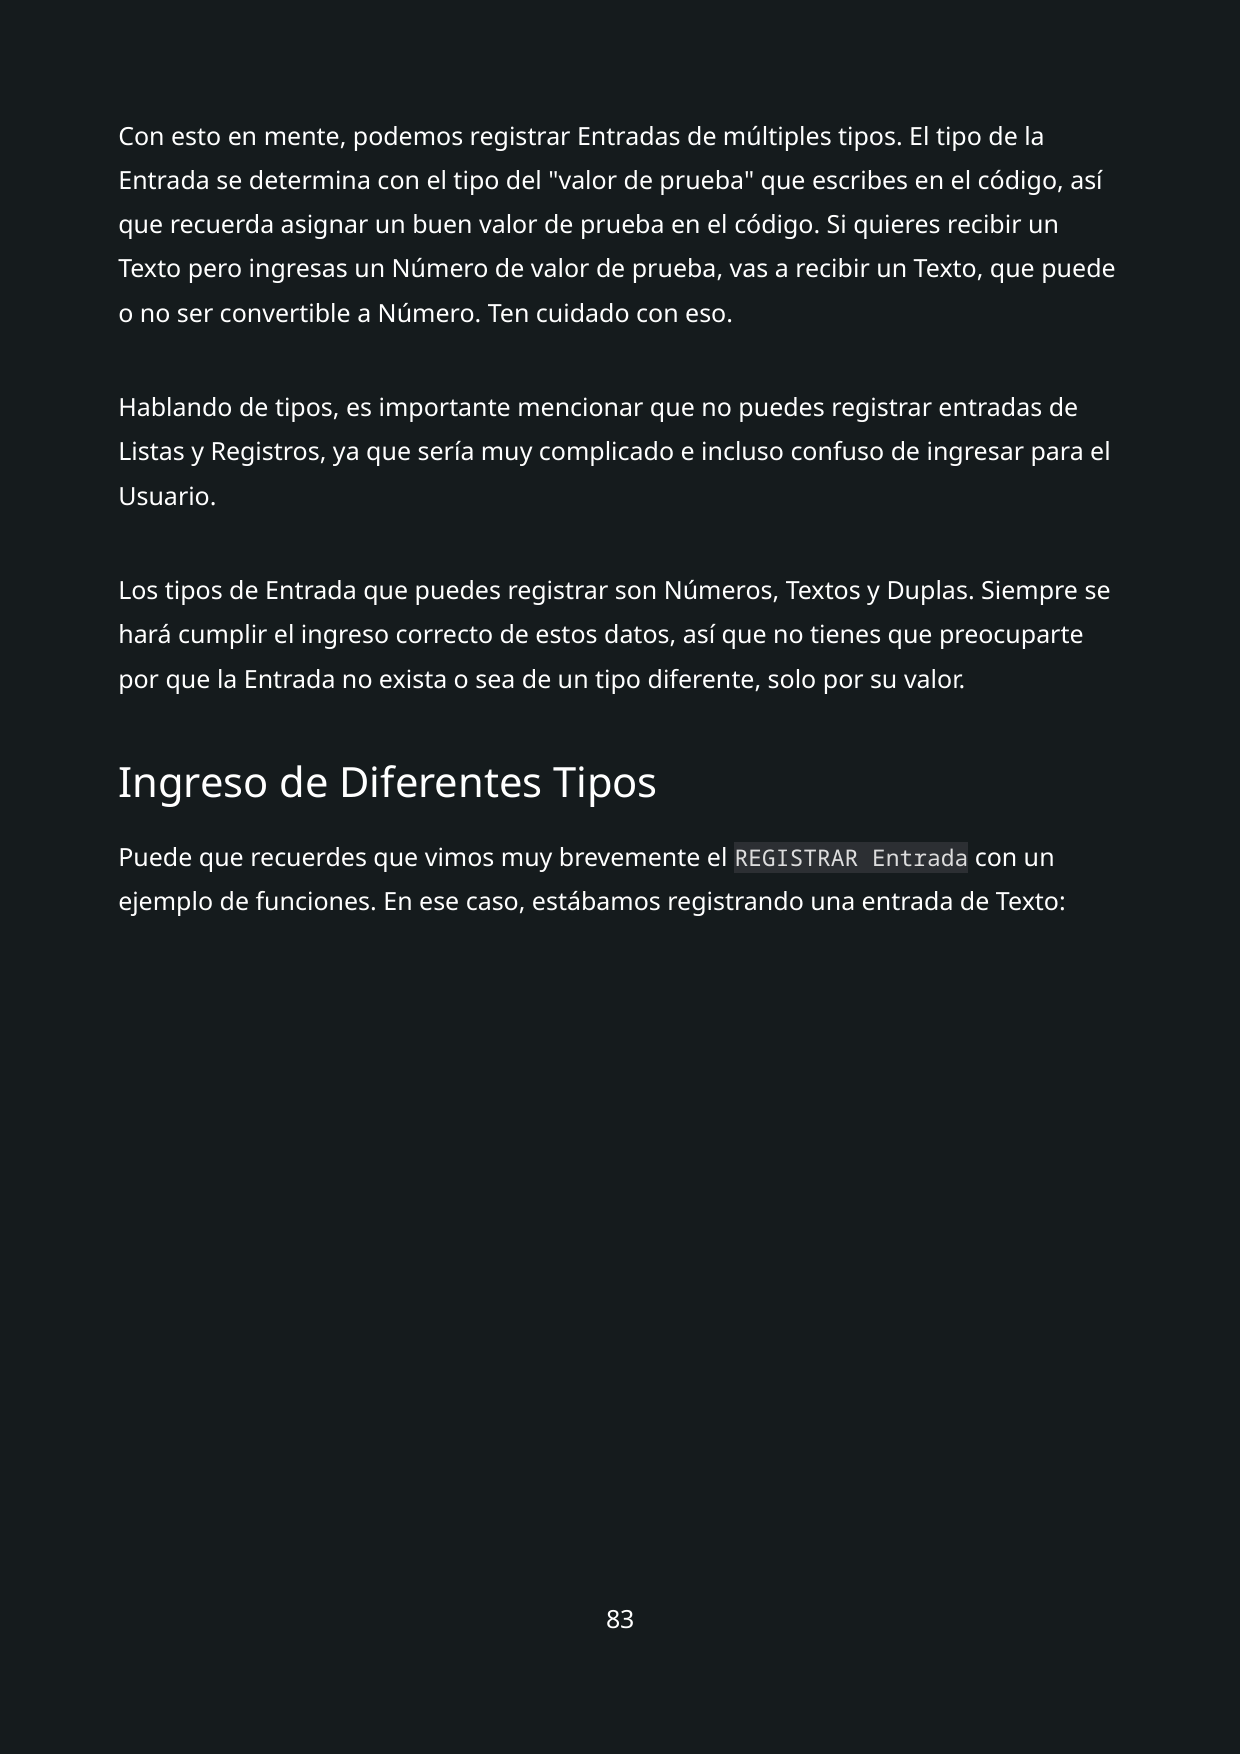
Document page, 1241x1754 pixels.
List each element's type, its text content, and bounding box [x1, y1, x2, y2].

text Los tipos de Entrada que puedes registrar son Números, Textos y Duplas. Siempre se hará cumplir el ingreso correcto de estos datos, así que no tienes que preocuparte por que la Entrada no exista o sea de un tipo diferente, solo por su valor. [118, 573, 1122, 695]
text Hablando de tipos, es importante mencionar que no puedes registrar entradas de Listas y Registros, ya que sería muy complicado e incluso confuso de ingresar para el Usuario. [118, 390, 1122, 512]
text Con esto en mente, podemos registrar Entradas de múltiples tipos. El tipo de la Entrada se determina con el tipo del "valor de prueba" que escribes en el código, así que recuerda asignar un buen valor de prueba en el código. Si quieres recibir un Texto pero ingresas un Número de valor de prueba, vas a recibir un Texto, que puede o no ser convertible a Número. Ten cuidado con eso. [118, 118, 1122, 329]
text Puede que recuerdes que vimos muy brevemente el REGISTRAR Entrada con un ejemplo de funciones. En ese caso, estábamos registrando una entrada de Texto: [118, 839, 1122, 918]
subtitle Ingreso de Diferentes Tipos [118, 752, 1122, 809]
